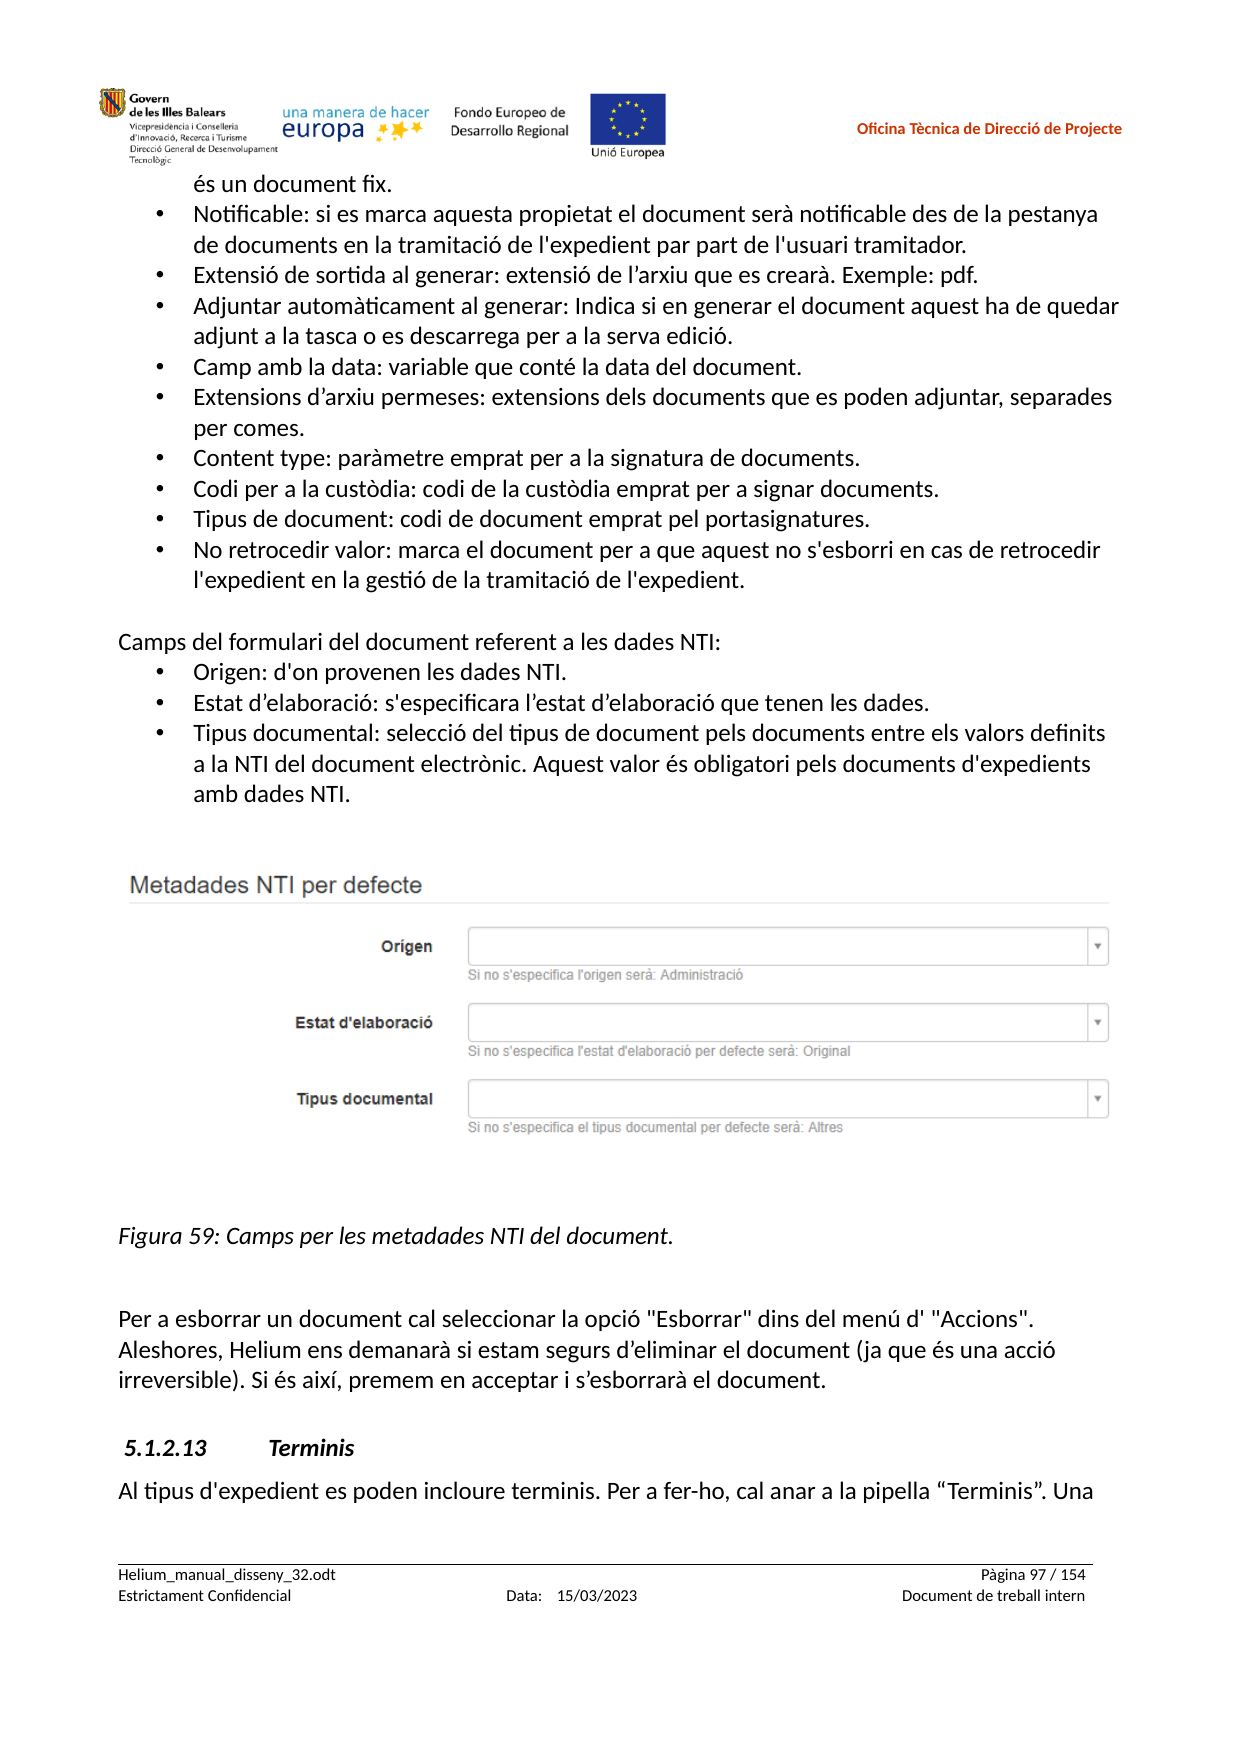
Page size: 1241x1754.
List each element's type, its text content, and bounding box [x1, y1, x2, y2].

list Tipus de document: codi de document emprat pel portasignatures. [156, 504, 1122, 534]
list és un document fix. [156, 168, 1122, 198]
list Codi per a la custòdia: codi de la custòdia emprat per a signar documents. [156, 473, 1122, 504]
list Extensions d’arxiu permeses: extensions dels documents que es poden adjuntar, separades per comes. [156, 382, 1122, 443]
list Camp amb la data: variable que conté la data del document. [156, 351, 1122, 382]
subtitle Terminis [118, 1432, 1122, 1463]
list Origen: d'on provenen les dades NTI. [156, 656, 1122, 687]
text Al tipus d'expedient es poden incloure terminis. Per a fer-ho, cal anar a la pipella “Terminis”. Una [118, 1475, 1122, 1506]
list Estat d’elaboració: s'especificara l’estat d’elaboració que tenen les dades. [156, 687, 1122, 717]
picture [118, 870, 1123, 1190]
list Extensió de sortida al generar: extensió de l’arxiu que es crearà. Exemple: pdf. [156, 259, 1122, 290]
list Tipus documental: selecció del tipus de document pels documents entre els valors definits a la NTI del document electrònic. Aquest valor és obligatori pels documents d'expedients amb dades NTI. [156, 717, 1122, 809]
list Adjuntar automàticament al generar: Indica si en generar el document aquest ha de quedar adjunt a la tasca o es descarrega per a la serva edició. [156, 290, 1122, 351]
text Per a esborrar un document cal seleccionar la opció "Esborrar" dins del menú d' "Accions". Aleshores, Helium ens demanarà si estam segurs d’eliminar el document (ja que és una acció irreversible). Si és així, premem en acceptar i s’esborrarà el document. [118, 1303, 1122, 1395]
list No retrocedir valor: marca el document per a que aquest no s'esborri en cas de retrocedir l'expedient en la gestió de la tramitació de l'expedient. [156, 534, 1122, 595]
list Notificable: si es marca aquesta propietat el document serà notificable des de la pestanya de documents en la tramitació de l'expedient par part de l'usuari tramitador. [156, 198, 1122, 259]
text Camps del formulari del document referent a les dades NTI: [118, 626, 1122, 656]
text Figura 59: Camps per les metadades NTI del document. [118, 1190, 1122, 1251]
list Content type: paràmetre emprat per a la signatura de documents. [156, 443, 1122, 473]
picture [99, 87, 668, 166]
